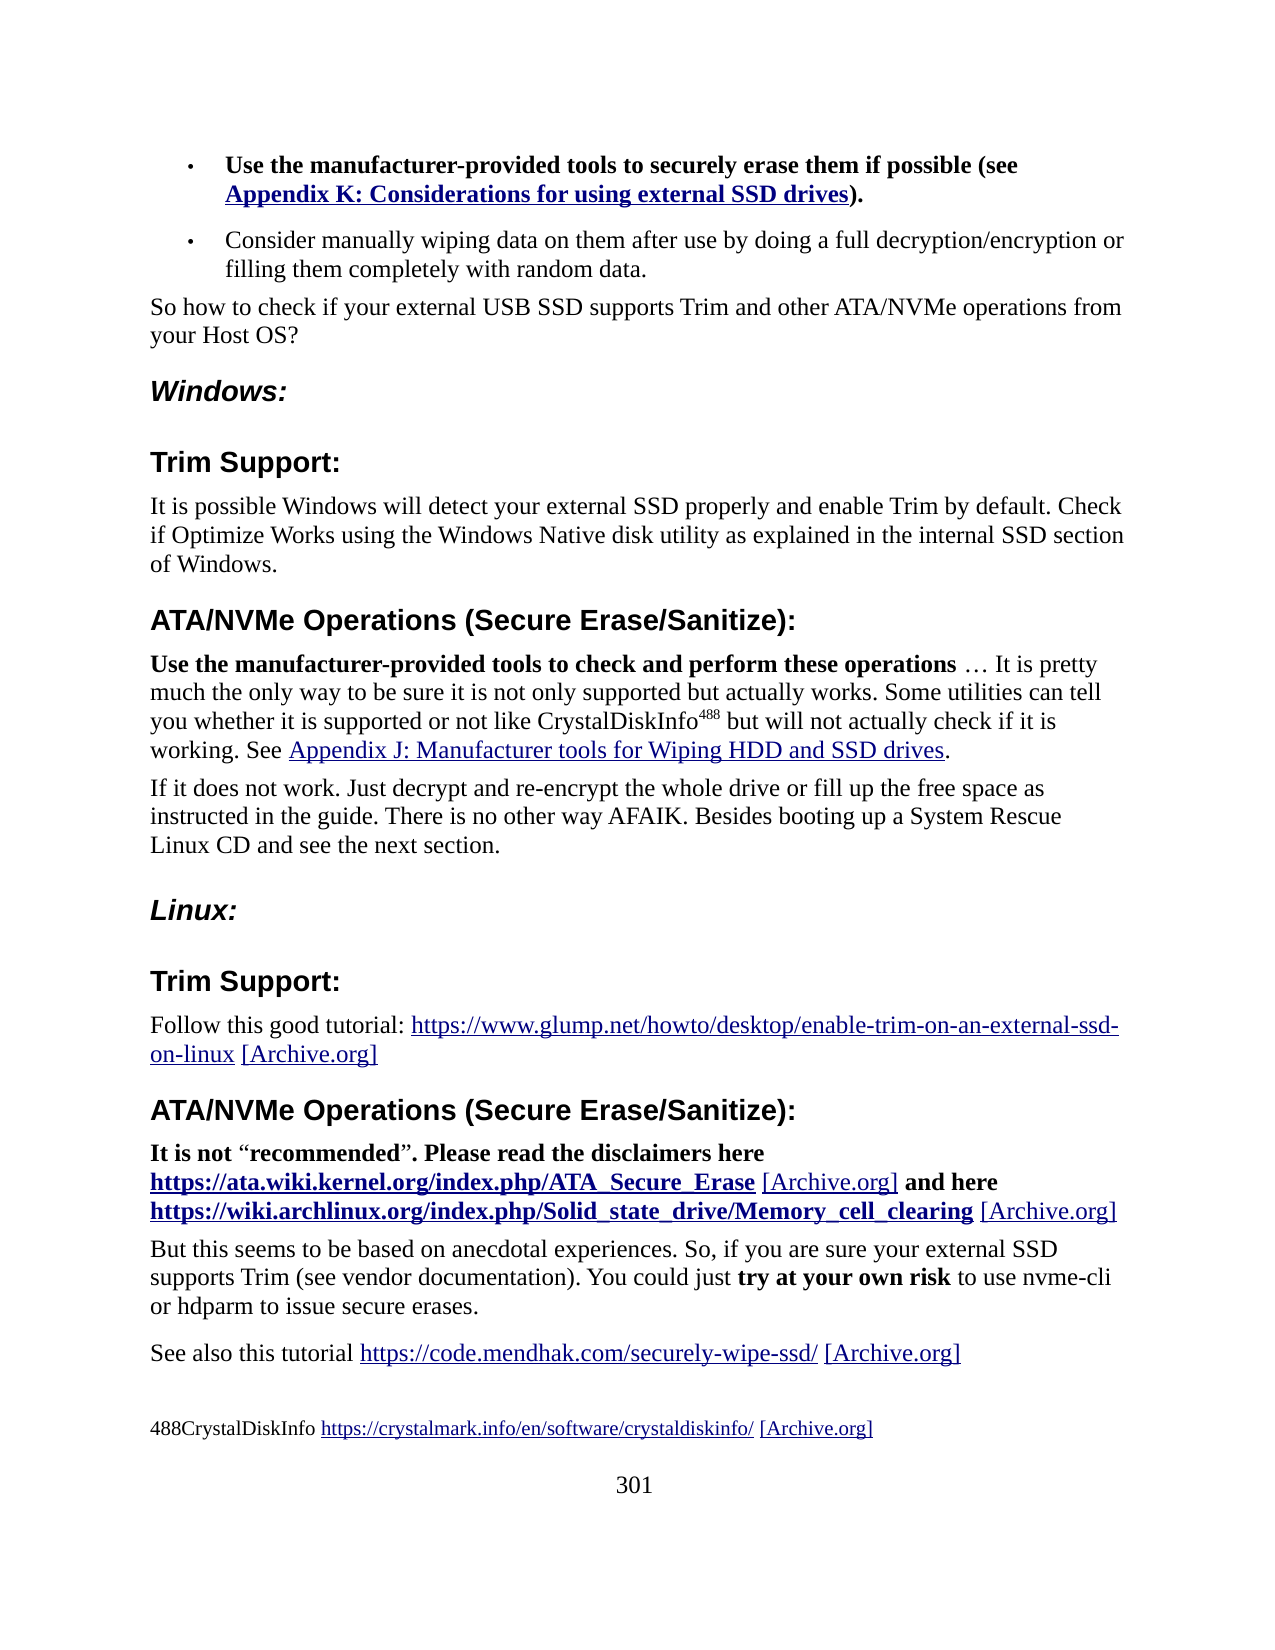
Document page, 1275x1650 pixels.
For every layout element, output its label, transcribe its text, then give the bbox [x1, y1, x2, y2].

text See also this tutorial https://code.mendhak.com/securely-wipe-ssd/ [Archive.org] [150, 1338, 1125, 1367]
list Use the manufacturer-provided tools to securely erase them if possible (see Appendix K: Considerations for using external SSD drives). [187, 150, 1125, 207]
list Consider manually wiping data on them after use by doing a full decryption/encryption or filling them completely with random data. [187, 225, 1125, 283]
subtitle Windows: [150, 374, 1125, 408]
text If it does not work. Just decrypt and re-encrypt the whole drive or fill up the free space as instructed in the guide. There is no other way AFAIK. Besides booting up a System Rescue Linux CD and see the next section. [150, 773, 1125, 859]
subtitle ATA/NVMe Operations (Secure Erase/Sanitize): [150, 603, 1125, 636]
subtitle ATA/NVMe Operations (Secure Erase/Sanitize): [150, 1092, 1125, 1126]
subtitle Linux: [150, 893, 1125, 926]
text Use the manufacturer-provided tools to check and perform these operations … It is pretty much the only way to be sure it is not only supported but actually works. Some utilities can tell you whether it is supported or not like CrystalDiskInfo but will not actually check if it is working. See Appendix J: Manufacturer tools for Wiping HDD and SSD drives. [150, 649, 1125, 764]
text So how to check if your external USB SSD supports Trim and other ATA/NVMe operations from your Host OS? [150, 292, 1125, 349]
subtitle Trim Support: [150, 964, 1125, 997]
text It is not “recommended”. Please read the disclaimers here https://ata.wiki.kernel.org/index.php/ATA_Secure_Erase [Archive.org] and here https://wiki.archlinux.org/index.php/Solid_state_drive/Memory_cell_clearing [Archive.org] [150, 1138, 1125, 1225]
text It is possible Windows will detect your external SSD properly and enable Trim by default. Check if Optimize Works using the Windows Native disk utility as explained in the internal SSD section of Windows. [150, 491, 1125, 578]
text CrystalDiskInfo https://crystalmark.info/en/software/crystaldiskinfo/ [Archive.org] [150, 1416, 1125, 1440]
subtitle Trim Support: [150, 445, 1125, 479]
text But this seems to be based on anecdotal experiences. So, if you are sure your external SSD supports Trim (see vendor documentation). You could just try at your own risk to use nvme-cli or hdparm to issue secure erases. [150, 1234, 1125, 1320]
text Follow this good tutorial: https://www.glump.net/howto/desktop/enable-trim-on-an-external-ssd-on-linux [Archive.org] [150, 1010, 1125, 1067]
